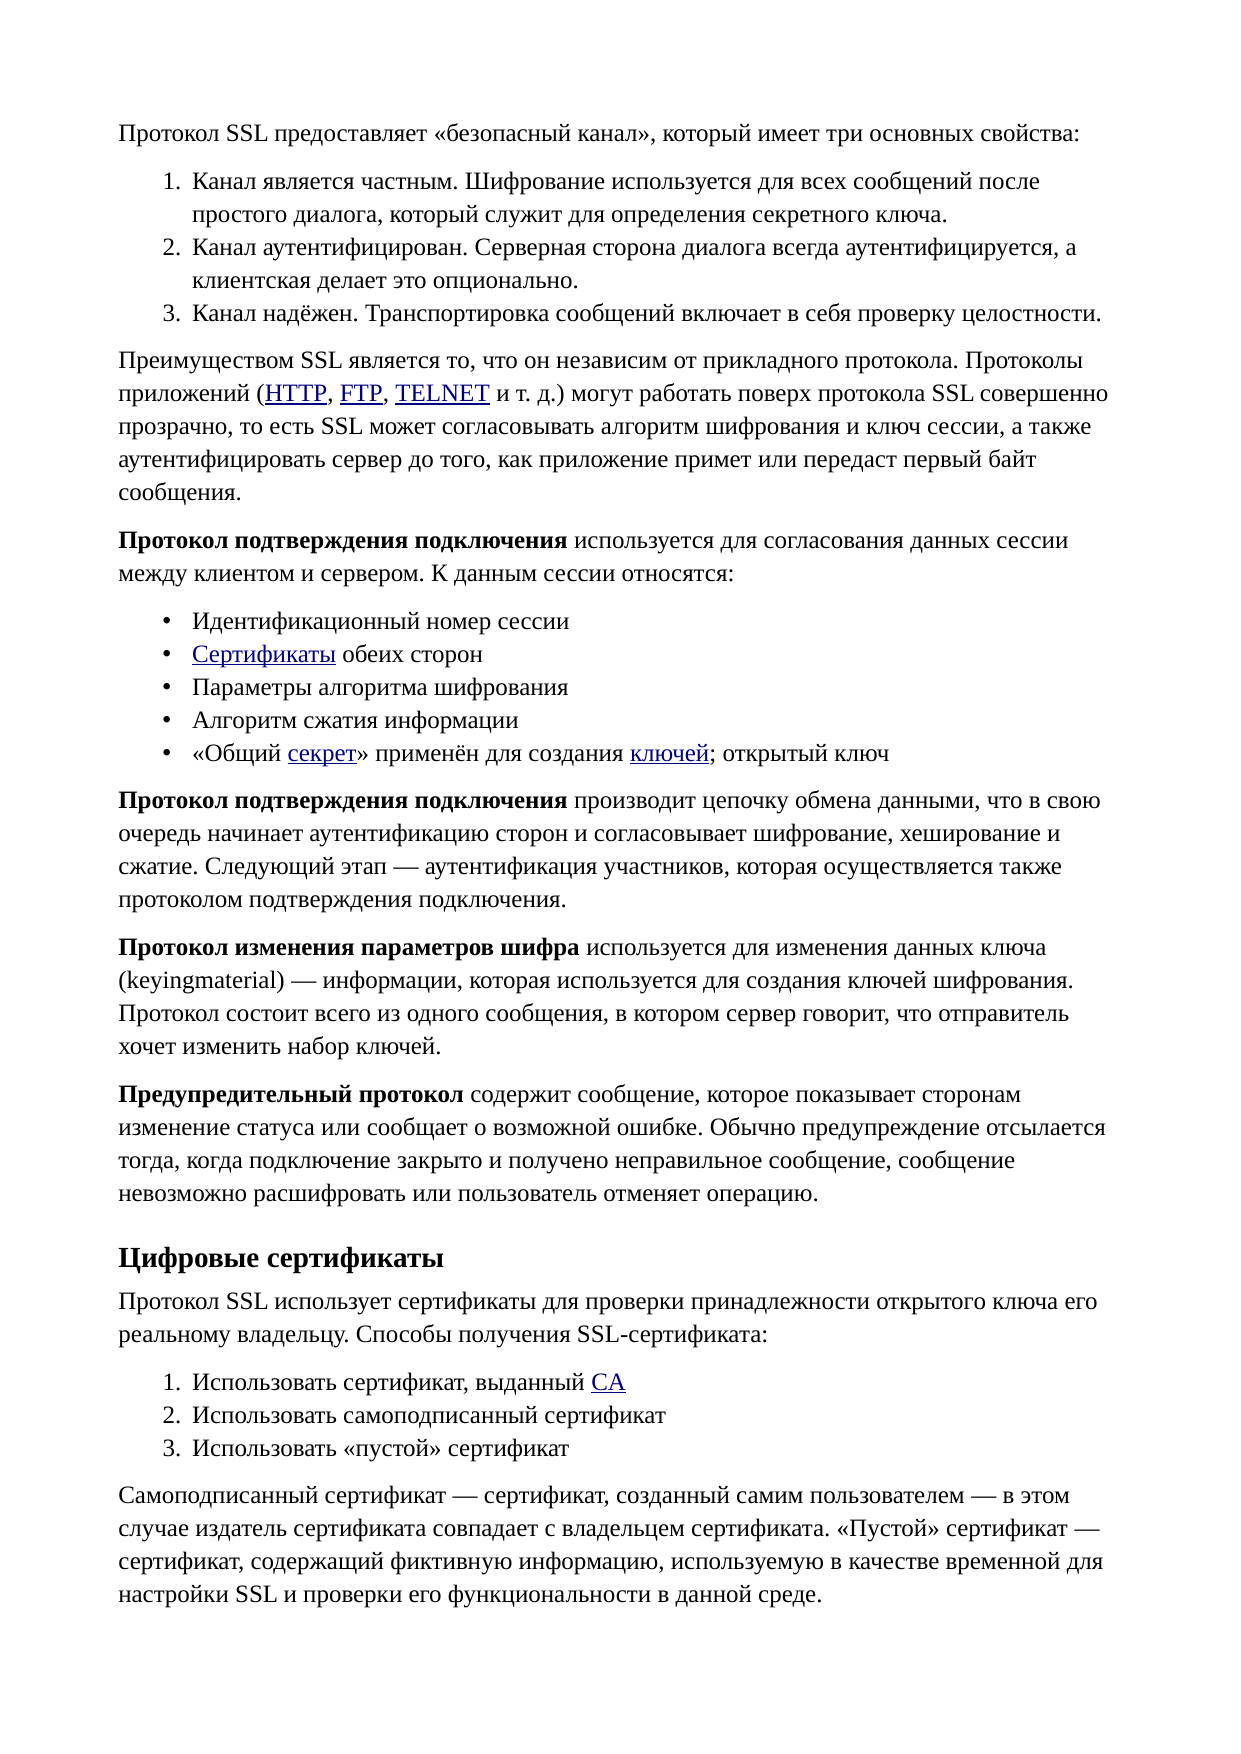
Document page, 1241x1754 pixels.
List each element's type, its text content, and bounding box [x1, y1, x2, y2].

text Протокол подтверждения подключения производит цепочку обмена данными, что в свою очередь начинает аутентификацию сторон и согласовывает шифрование, хеширование и сжатие. Следующий этап — аутентификация участников, которая осуществляется также протоколом подтверждения подключения. [118, 785, 1122, 913]
text Самоподписанный сертификат — сертификат, созданный самим пользователем — в этом случае издатель сертификата совпадает с владельцем сертификата. «Пустой» сертификат — сертификат, содержащий фиктивную информацию, используемую в качестве временной для настройки SSL и проверки его функциональности в данной среде. [118, 1480, 1122, 1608]
text Протокол SSL предоставляет «безопасный канал», который имеет три основных свойства: [118, 118, 1122, 147]
list Идентификационный номер сессии [162, 606, 1122, 634]
list Канал аутентифицирован. Серверная сторона диалога всегда аутентифицируется, а клиентская делает это опционально. [162, 232, 1122, 293]
subtitle Цифровые сертификаты [118, 1240, 1122, 1273]
text Преимуществом SSL является то, что он независим от прикладного протокола. Протоколы приложений (HTTP, FTP, TELNET и т. д.) могут работать поверх протокола SSL совершенно прозрачно, то есть SSL может согласовывать алгоритм шифрования и ключ сессии, а также аутентифицировать сервер до того, как приложение примет или передаст первый байт сообщения. [118, 345, 1122, 506]
list Использовать «пустой» сертификат [162, 1433, 1122, 1461]
list Канал надёжен. Транспортировка сообщений включает в себя проверку целостности. [162, 298, 1122, 327]
list Сертификаты обеих сторон [162, 639, 1122, 667]
list «Общий секрет» применён для создания ключей; открытый ключ [162, 738, 1122, 767]
text Предупредительный протокол содержит сообщение, которое показывает сторонам изменение статуса или сообщает о возможной ошибке. Обычно предупреждение отсылается тогда, когда подключение закрыто и получено неправильное сообщение, сообщение невозможно расшифровать или пользователь отменяет операцию. [118, 1079, 1122, 1207]
list Канал является частным. Шифрование используется для всех сообщений после простого диалога, который служит для определения секретного ключа. [162, 166, 1122, 227]
text Протокол изменения параметров шифра используется для изменения данных ключа (keyingmaterial) — информации, которая используется для создания ключей шифрования. Протокол состоит всего из одного сообщения, в котором сервер говорит, что отправитель хочет изменить набор ключей. [118, 932, 1122, 1060]
text Протокол SSL использует сертификаты для проверки принадлежности открытого ключа его реальному владельцу. Способы получения SSL-сертификата: [118, 1286, 1122, 1348]
text Протокол подтверждения подключения используется для согласования данных сессии между клиентом и сервером. К данным сессии относятся: [118, 525, 1122, 587]
list Использовать сертификат, выданный CA [162, 1367, 1122, 1395]
list Использовать самоподписанный сертификат [162, 1400, 1122, 1428]
list Алгоритм сжатия информации [162, 705, 1122, 733]
list Параметры алгоритма шифрования [162, 672, 1122, 701]
